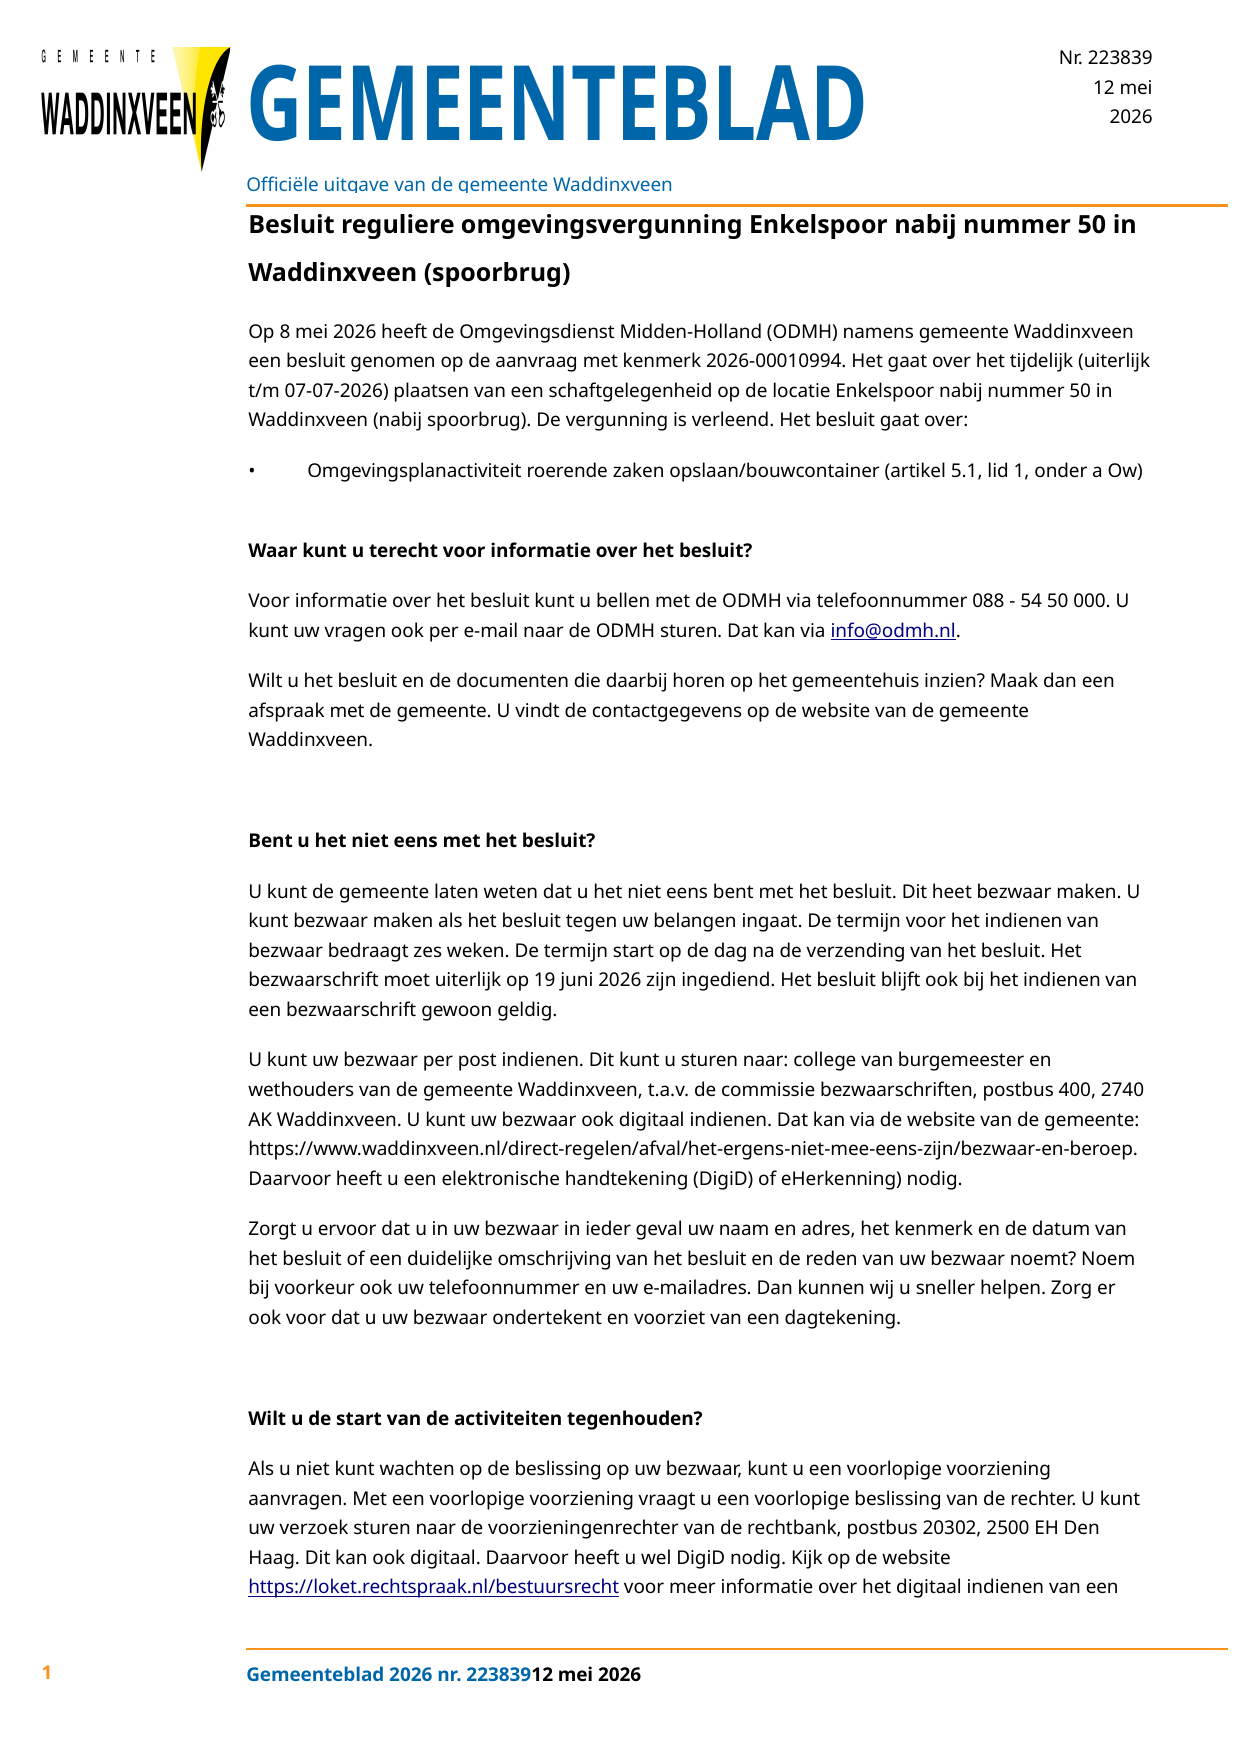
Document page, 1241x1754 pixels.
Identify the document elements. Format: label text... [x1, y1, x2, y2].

text U kunt uw bezwaar per post indienen. Dit kunt u sturen naar: college van burgemeester en wethouders van de gemeente Waddinxveen, t.a.v. de commissie bezwaarschriften, postbus 400, 2740 AK Waddinxveen. U kunt uw bezwaar ook digitaal indienen. Dat kan via de website van de gemeente: https://www.waddinxveen.nl/direct-regelen/afval/het-ergens-niet-mee-eens-zijn/bezwaar-en-beroep. Daarvoor heeft u een elektronische handtekening (DigiD) of eHerkenning) nodig. [248, 1047, 1152, 1191]
text Wilt u het besluit en de documenten die daarbij horen op het gemeentehuis inzien? Maak dan een afspraak met de gemeente. U vindt de contactgegevens op de website van de gemeente Waddinxveen. [248, 667, 1152, 752]
text Als u niet kunt wachten op de beslissing op uw bezwaar, kunt u een voorlopige voorziening aanvragen. Met een voorlopige voorziening vraagt u een voorlopige beslissing van de rechter. U kunt uw verzoek sturen naar de voorzieningenrechter van de rechtbank, postbus 20302, 2500 EH Den Haag. Dit kan ook digitaal. Daarvoor heeft u wel DigiD nodig. Kijk op de website https://loket.rechtspraak.nl/bestuursrecht voor meer informatie over het digitaal indienen van een [248, 1455, 1152, 1599]
text Waar kunt u terecht voor informatie over het besluit? [248, 537, 1152, 563]
text Zorgt u ervoor dat u in uw bezwaar in ieder geval uw naam en adres, het kenmerk en de datum van het besluit of een duidelijke omschrijving van het besluit en de reden van uw bezwaar noemt? Noem bij voorkeur ook uw telefoonnummer en uw e-mailadres. Dan kunnen wij u sneller helpen. Zorg er ook voor dat u uw bezwaar ondertekent en voorziet van een dagtekening. [248, 1215, 1152, 1330]
text Bent u het niet eens met het besluit? [248, 827, 1152, 853]
picture [41, 47, 231, 172]
text Voor informatie over het besluit kunt u bellen met de ODMH via telefoonnummer 088 - 54 50 000. U kunt uw vragen ook per e-mail naar de ODMH sturen. Dat kan via info@odmh.nl. [248, 587, 1152, 643]
text Besluit reguliere omgevingsvergunning Enkelspoor nabij nummer 50 in Waddinxveen (spoorbrug) [248, 207, 1152, 288]
list Omgevingsplanactiviteit roerende zaken opslaan/bouwcontainer (artikel 5.1, lid 1, onder a Ow) [248, 457, 1152, 483]
text Wilt u de start van de activiteiten tegenhouden? [248, 1405, 1152, 1431]
text Op 8 mei 2026 heeft de Omgevingsdienst Midden-Holland (ODMH) namens gemeente Waddinxveen een besluit genomen op de aanvraag met kenmerk 2026-00010994. Het gaat over het tijdelijk (uiterlijk t/m 07-07-2026) plaatsen van een schaftgelegenheid op de locatie Enkelspoor nabij nummer 50 in Waddinxveen (nabij spoorbrug). De vergunning is verleend. Het besluit gaat over: [248, 318, 1152, 432]
text U kunt de gemeente laten weten dat u het niet eens bent met het besluit. Dit heet bezwaar maken. U kunt bezwaar maken als het besluit tegen uw belangen ingaat. De termijn voor het indienen van bezwaar bedraagt zes weken. De termijn start op de dag na de verzending van het besluit. Het bezwaarschrift moet uiterlijk op 19 juni 2026 zijn ingediend. Het besluit blijft ook bij het indienen van een bezwaarschrift gewoon geldig. [248, 878, 1152, 1022]
